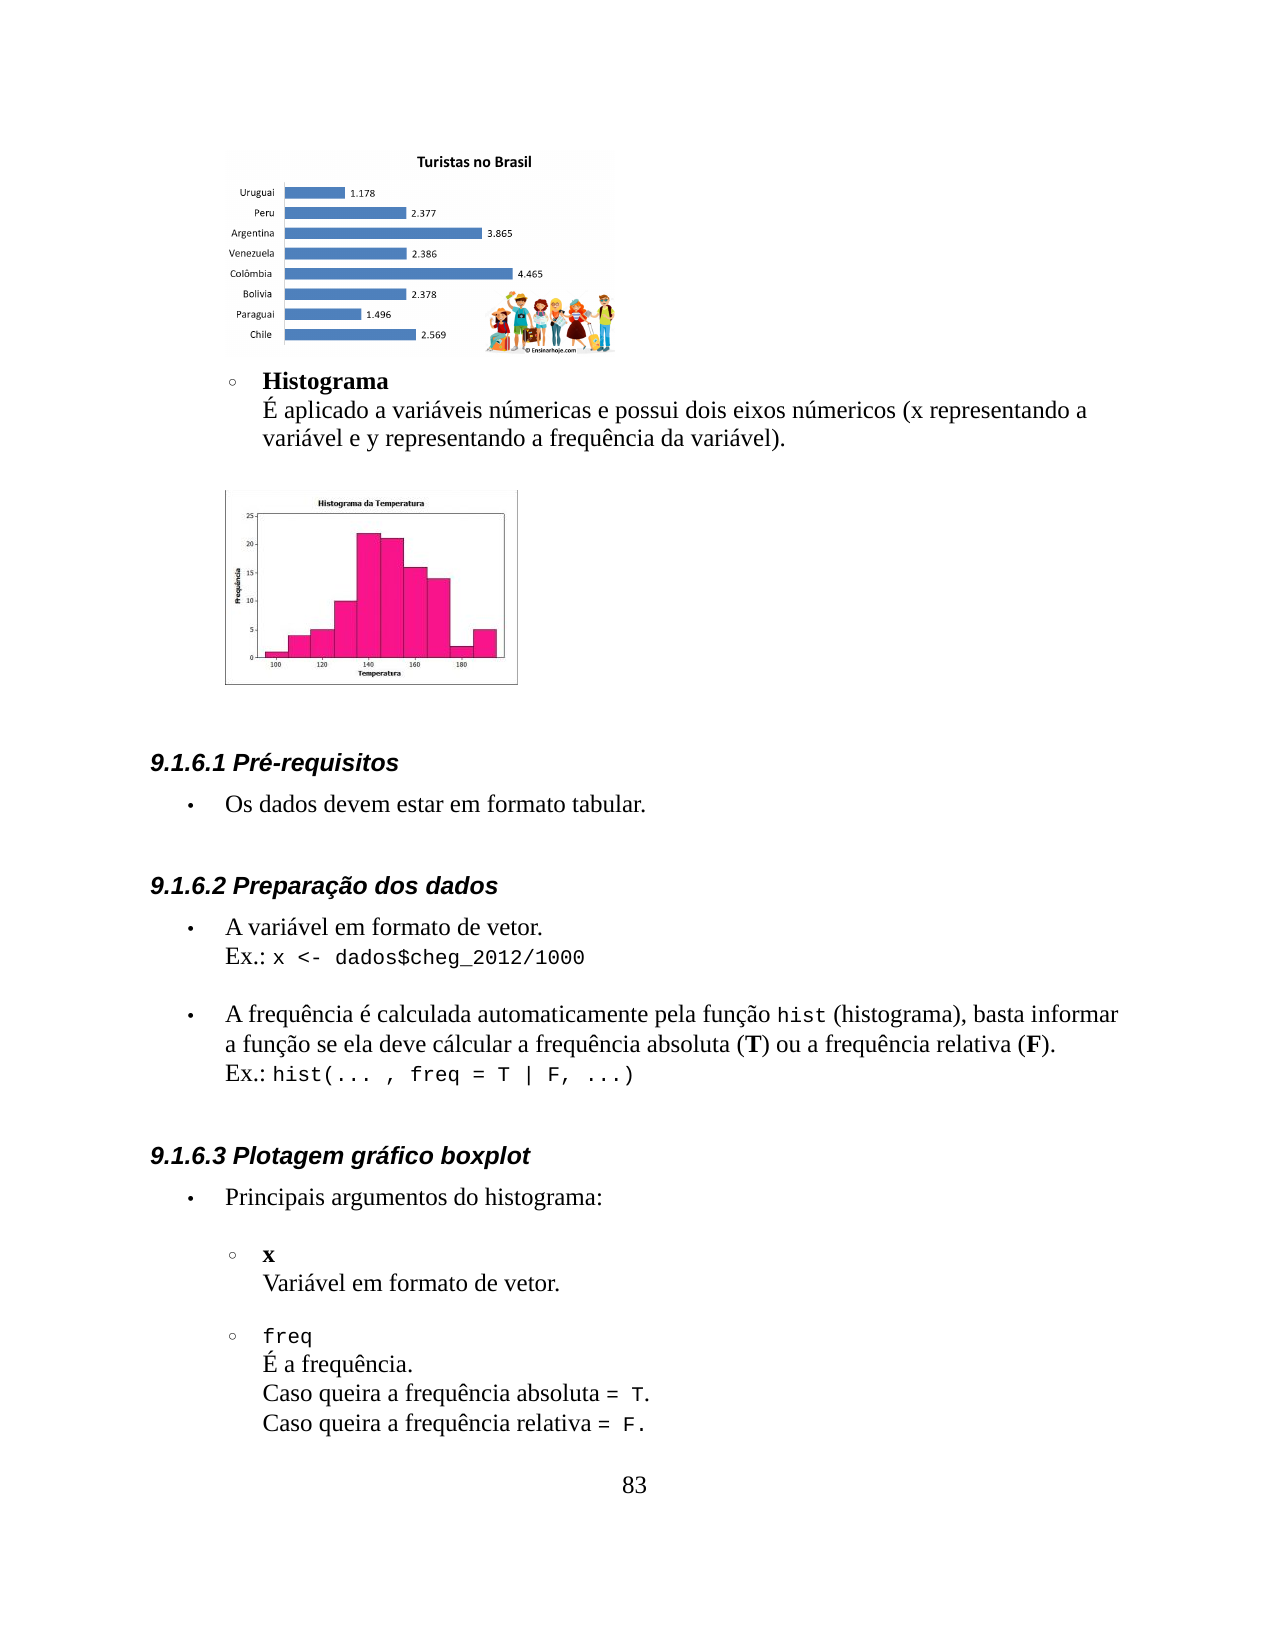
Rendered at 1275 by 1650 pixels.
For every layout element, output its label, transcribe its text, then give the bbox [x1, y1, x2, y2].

subtitle 9.1.6.3 Plotagem gráfico boxplot [150, 1141, 1125, 1169]
list Os dados devem estar em formato tabular. [187, 789, 1125, 846]
list Histograma É aplicado a variáveis númericas e possui dois eixos númericos (x representando a variável e y representando a frequência da variável). [225, 366, 1125, 481]
list Principais argumentos do histograma: [187, 1182, 1125, 1239]
picture [225, 150, 615, 357]
list freq É a frequência. Caso queira a frequência absoluta = T. Caso queira a frequência relativa = F. [225, 1326, 1125, 1437]
subtitle 9.1.6.2 Preparação dos dados [150, 871, 1125, 900]
picture [225, 490, 518, 685]
subtitle 9.1.6.1 Pré-requisitos [150, 748, 1125, 776]
list x Variável em formato de vetor. [225, 1239, 1125, 1326]
list A frequência é calculada automaticamente pela função hist (histograma), basta informar a função se ela deve cálcular a frequência absoluta (T) ou a frequência relativa (F). Ex.: hist(... , freq = T | F, ...) [187, 999, 1125, 1116]
list A variável em formato de vetor. Ex.: x <- dados$cheg_2012/1000 [187, 912, 1125, 999]
